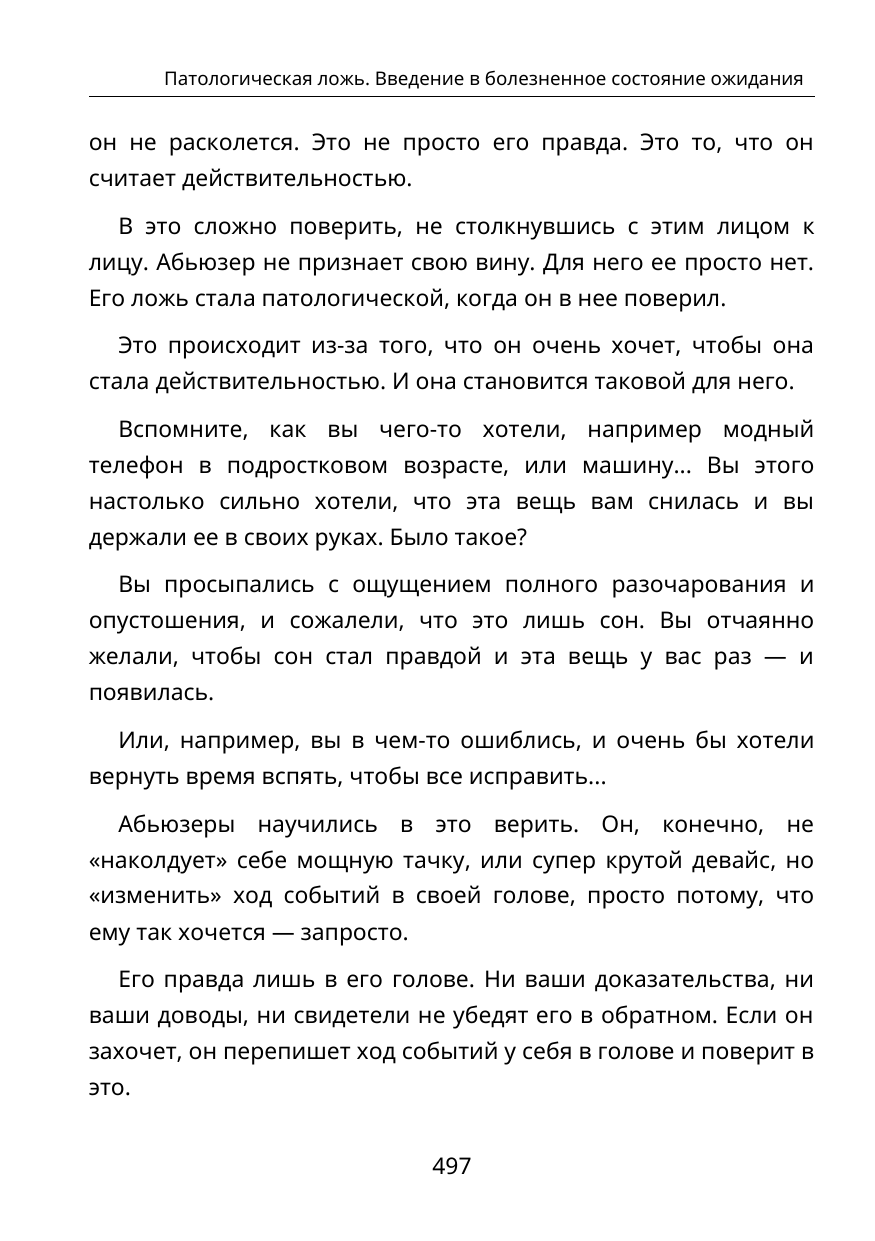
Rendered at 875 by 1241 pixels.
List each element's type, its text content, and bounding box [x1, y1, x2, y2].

text Его правда лишь в его голове. Ни ваши доказательства, ни ваши доводы, ни свидетели не убедят его в обратном. Если он захочет, он перепишет ход событий у себя в голове и поверит в это. [88, 963, 815, 1102]
text Абьюзеры научились в это верить. Он, конечно, не «наколдует» себе мощную тачку, или супер крутой девайс, но «изменить» ход событий в своей голове, просто потому, что ему так хочется — запросто. [88, 808, 815, 947]
text В это сложно поверить, не столкнувшись с этим лицом к лицу. Абьюзер не признает свою вину. Для него ее просто нет. Его ложь стала патологической, когда он в нее поверил. [88, 210, 815, 313]
text Вы просыпались с ощущением полного разочарования и опустошения, и сожалели, что это лишь сон. Вы отчаянно желали, чтобы сон стал правдой и эта вещь у вас раз — и появилась. [88, 568, 815, 707]
text Или, например, вы в чем-то ошиблись, и очень бы хотели вернуть время вспять, чтобы все исправить... [88, 724, 815, 791]
text он не расколется. Это не просто его правда. Это то, что он считает действительностью. [88, 126, 815, 193]
text Это происходит из-за того, что он очень хочет, чтобы она стала действительностью. И она становится таковой для него. [88, 329, 815, 396]
text Вспомните, как вы чего-то хотели, например модный телефон в подростковом возрасте, или машину... Вы этого настолько сильно хотели, что эта вещь вам снилась и вы держали ее в своих руках. Было такое? [88, 413, 815, 552]
